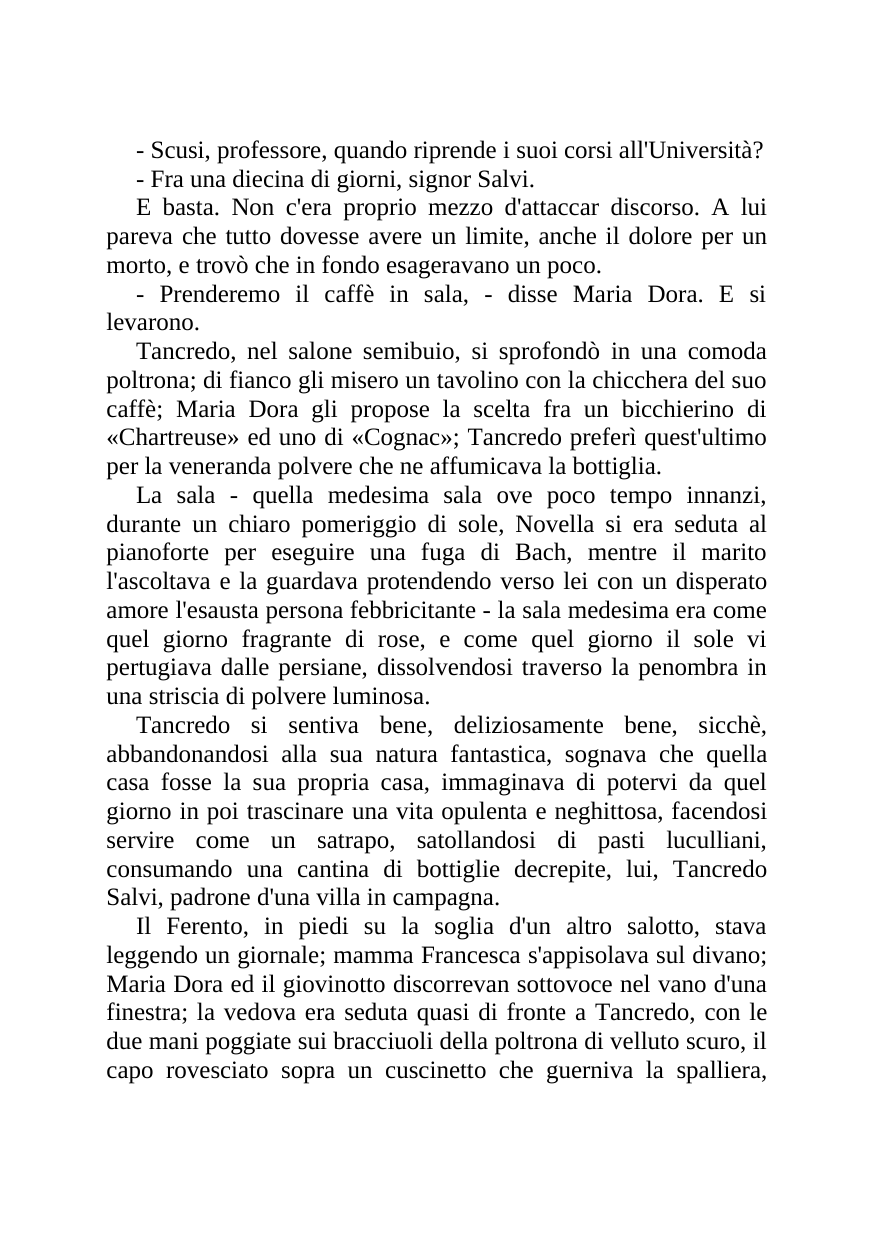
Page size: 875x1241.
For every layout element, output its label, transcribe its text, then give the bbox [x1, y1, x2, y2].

text Il Ferento, in piedi su la soglia d'un altro salotto, stava leggendo un giornale; mamma Francesca s'appisolava sul divano; Maria Dora ed il giovinotto discorrevan sottovoce nel vano d'una finestra; la vedova era seduta quasi di fronte a Tancredo, con le due mani poggiate sui bracciuoli della poltrona di velluto scuro, il capo rovesciato sopra un cuscinetto che guerniva la spalliera, [106, 911, 768, 1084]
text - Prenderemo il caffè in sala, - disse Maria Dora. E si levarono. [106, 279, 768, 336]
text - Fra una diecina di giorni, signor Salvi. [106, 164, 768, 192]
text Tancredo si sentiva bene, deliziosamente bene, sicchè, abbandonandosi alla sua natura fantastica, sognava che quella casa fosse la sua propria casa, immaginava di potervi da quel giorno in poi trascinare una vita opulenta e neghittosa, facendosi servire come un satrapo, satollandosi di pasti luculliani, consumando una cantina di bottiglie decrepite, lui, Tancredo Salvi, padrone d'una villa in campagna. [106, 710, 768, 911]
text E basta. Non c'era proprio mezzo d'attaccar discorso. A lui pareva che tutto dovesse avere un limite, anche il dolore per un morto, e trovò che in fondo esageravano un poco. [106, 192, 768, 279]
text Tancredo, nel salone semibuio, si sprofondò in una comoda poltrona; di fianco gli misero un tavolino con la chicchera del suo caffè; Maria Dora gli propose la scelta fra un bicchierino di «Chartreuse» ed uno di «Cognac»; Tancredo preferì quest'ultimo per la veneranda polvere che ne affumicava la bottiglia. [106, 336, 768, 480]
text La sala - quella medesima sala ove poco tempo innanzi, durante un chiaro pomeriggio di sole, Novella si era seduta al pianoforte per eseguire una fuga di Bach, mentre il marito l'ascoltava e la guardava protendendo verso lei con un disperato amore l'esausta persona febbricitante - la sala medesima era come quel giorno fragrante di rose, e come quel giorno il sole vi pertugiava dalle persiane, dissolvendosi traverso la penombra in una striscia di polvere luminosa. [106, 480, 768, 710]
text - Scusi, professore, quando riprende i suoi corsi all'Università? [106, 135, 768, 164]
